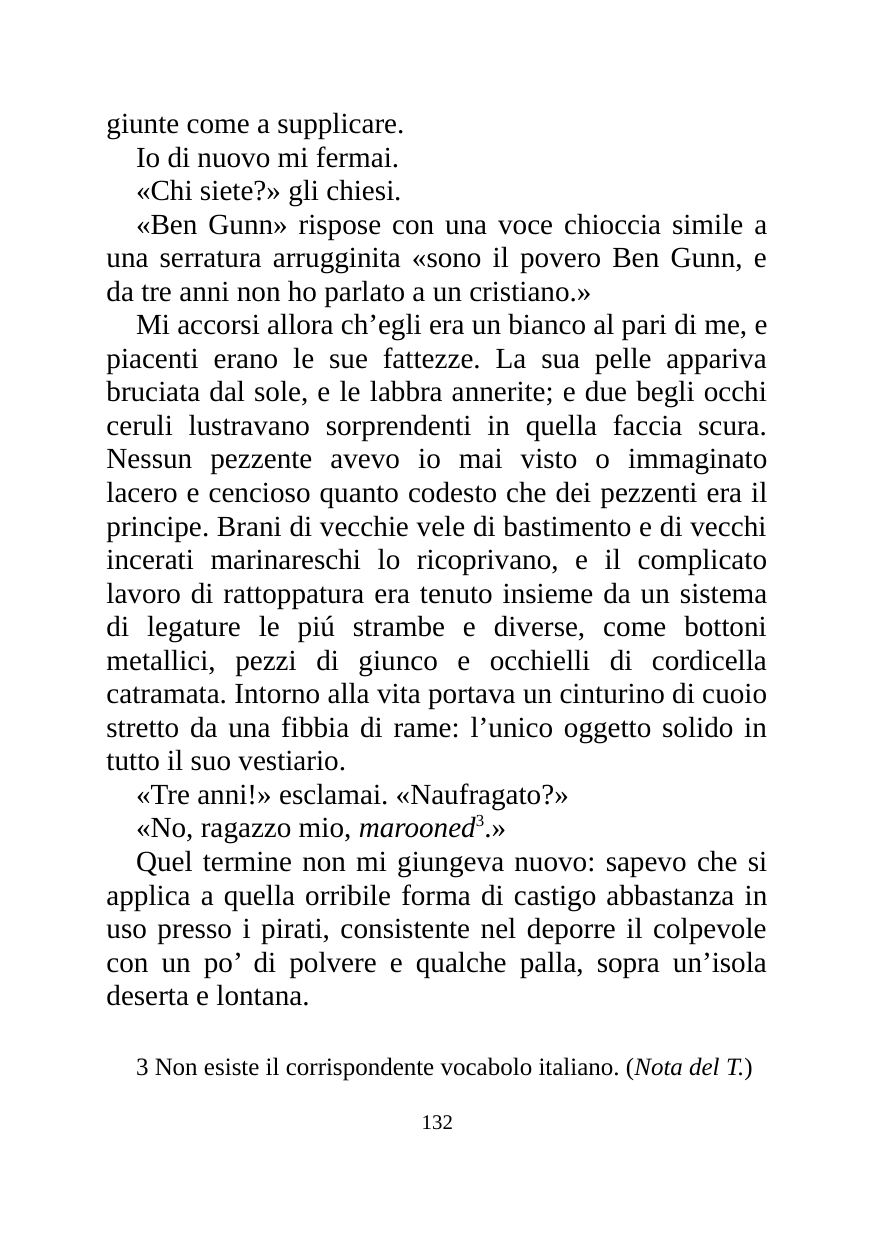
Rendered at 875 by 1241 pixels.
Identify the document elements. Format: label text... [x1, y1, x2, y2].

text «No, ragazzo mio, marooned.» [106, 811, 768, 844]
text giunte come a supplicare. [106, 106, 768, 140]
text Non esiste il corrispondente vocabolo italiano. (Nota del T.) [106, 1052, 768, 1080]
text Mi accorsi allora ch’egli era un bianco al pari di me, e piacenti erano le sue fattezze. La sua pelle appariva bruciata dal sole, e le labbra annerite; e due begli occhi ceruli lustravano sorprendenti in quella faccia scura. Nessun pezzente avevo io mai visto o immaginato lacero e cencioso quanto codesto che dei pezzenti era il principe. Brani di vecchie vele di bastimento e di vecchi incerati marinareschi lo ricoprivano, e il complicato lavoro di rattoppatura era tenuto insieme da un sistema di legature le piú strambe e diverse, come bottoni metallici, pezzi di giunco e occhielli di cordicella catramata. Intorno alla vita portava un cinturino di cuoio stretto da una fibbia di rame: l’unico oggetto solido in tutto il suo vestiario. [106, 307, 768, 777]
text Quel termine non mi giungeva nuovo: sapevo che si applica a quella orribile forma di castigo abbastanza in uso presso i pirati, consistente nel deporre il colpevole con un po’ di polvere e qualche palla, sopra un’isola deserta e lontana. [106, 844, 768, 1012]
text «Chi siete?» gli chiesi. [106, 173, 768, 207]
text Io di nuovo mi fermai. [106, 140, 768, 173]
text «Ben Gunn» rispose con una voce chioccia simile a una serratura arrugginita «sono il povero Ben Gunn, e da tre anni non ho parlato a un cristiano.» [106, 207, 768, 307]
text «Tre anni!» esclamai. «Naufragato?» [106, 777, 768, 811]
